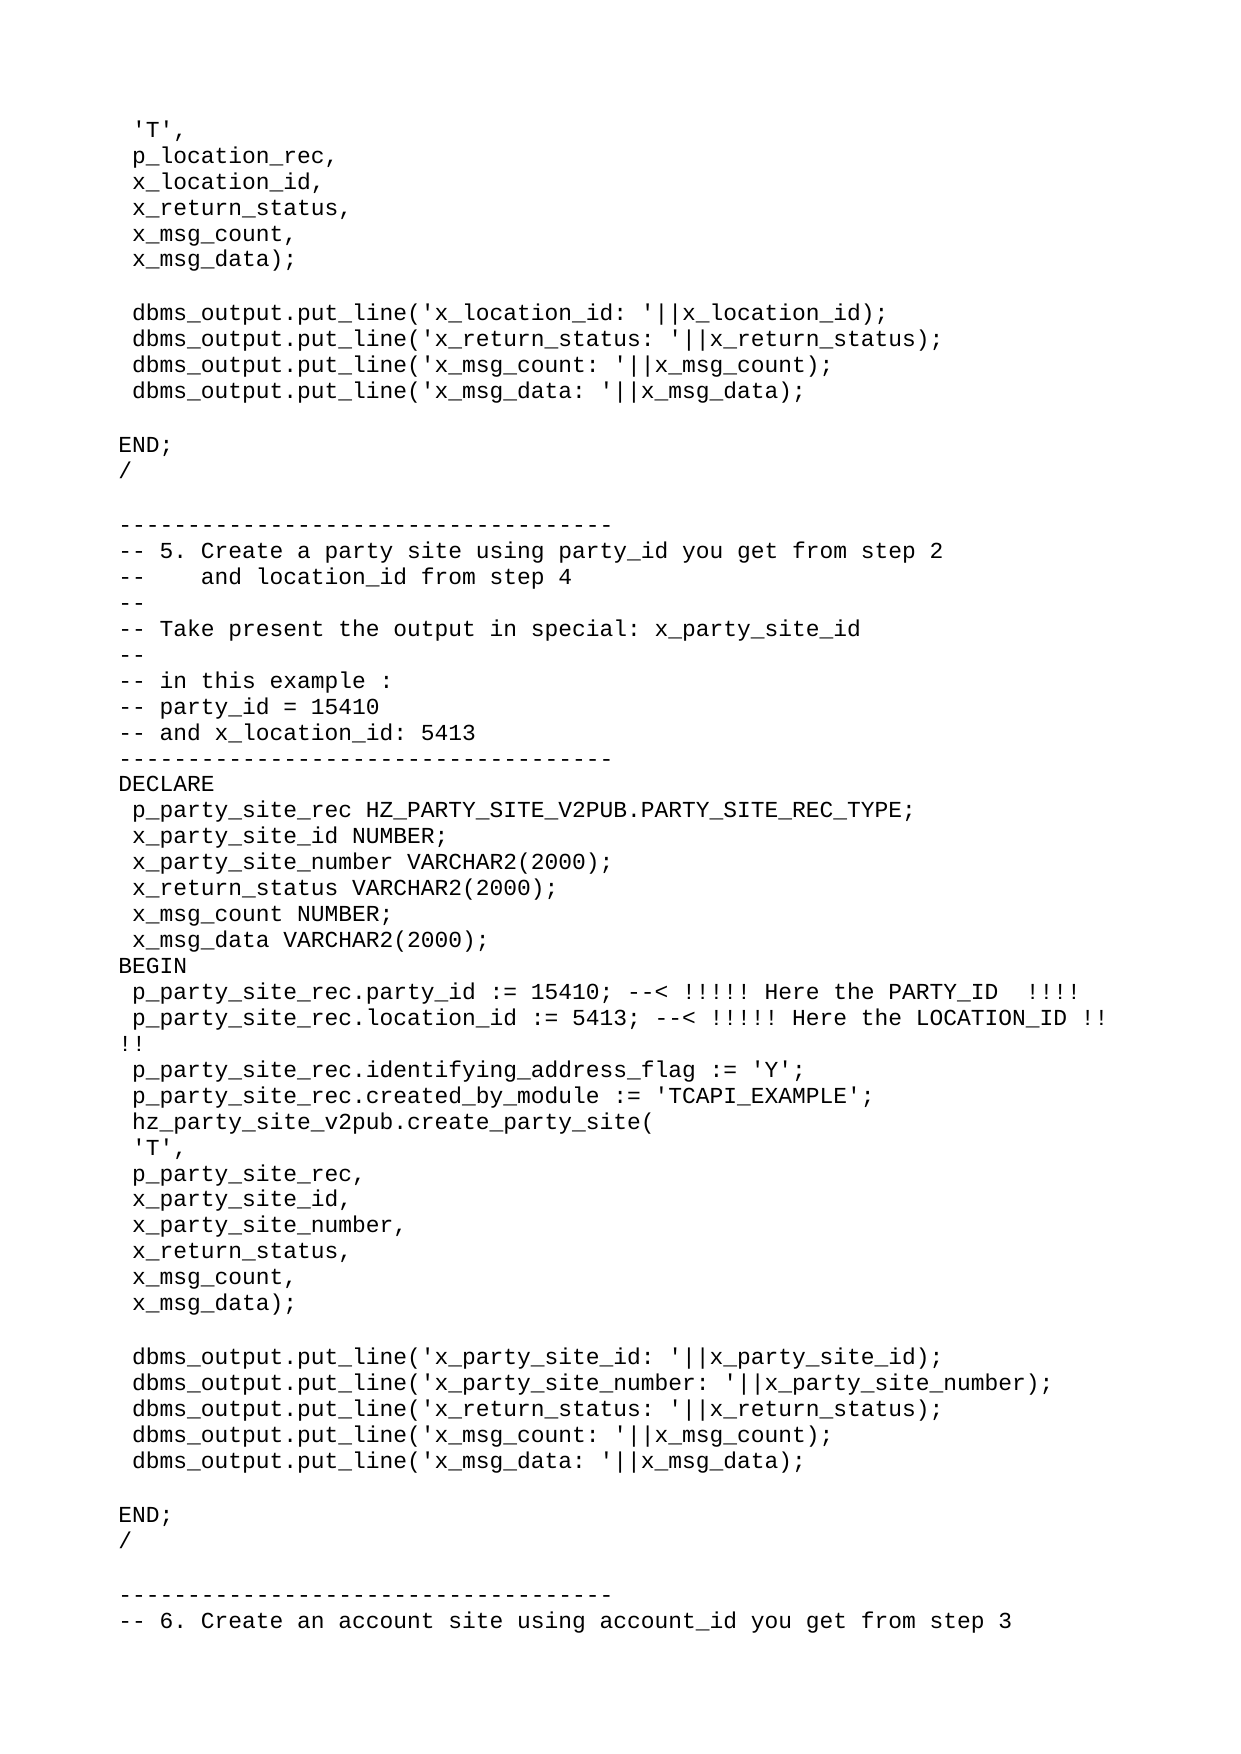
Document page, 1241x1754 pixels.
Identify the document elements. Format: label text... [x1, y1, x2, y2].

text p_party_site_rec, [118, 1162, 1122, 1188]
text dbms_output.put_line('x_party_site_number: '||x_party_site_number); [118, 1371, 1122, 1397]
text END; [118, 433, 1122, 459]
text x_msg_count, [118, 1266, 1122, 1292]
text -- party_id = 15410 [118, 695, 1122, 721]
text dbms_output.put_line('x_msg_count: '||x_msg_count); [118, 1423, 1122, 1449]
text x_party_site_id, [118, 1188, 1122, 1214]
text -- in this example : [118, 669, 1122, 695]
text p_party_site_rec.location_id := 5413; --< !!!!! Here the LOCATION_ID !! [118, 1006, 1122, 1032]
text / [118, 459, 1122, 485]
text dbms_output.put_line('x_location_id: '||x_location_id); [118, 302, 1122, 328]
text dbms_output.put_line('x_return_status: '||x_return_status); [118, 1397, 1122, 1423]
text !! [118, 1032, 1122, 1058]
text END; [118, 1503, 1122, 1529]
text dbms_output.put_line('x_msg_data: '||x_msg_data); [118, 1449, 1122, 1475]
text hz_party_site_v2pub.create_party_site( [118, 1110, 1122, 1136]
text x_party_site_number, [118, 1214, 1122, 1240]
text x_msg_data); [118, 248, 1122, 274]
text dbms_output.put_line('x_return_status: '||x_return_status); [118, 328, 1122, 354]
text x_party_site_id NUMBER; [118, 825, 1122, 851]
text p_location_rec, [118, 144, 1122, 170]
text x_msg_data VARCHAR2(2000); [118, 928, 1122, 954]
text -- 5. Create a party site using party_id you get from step 2 [118, 539, 1122, 565]
text dbms_output.put_line('x_party_site_id: '||x_party_site_id); [118, 1346, 1122, 1371]
text dbms_output.put_line('x_msg_data: '||x_msg_data); [118, 379, 1122, 406]
text p_party_site_rec.identifying_address_flag := 'Y'; [118, 1058, 1122, 1084]
text p_party_site_rec.party_id := 15410; --< !!!!! Here the PARTY_ID !!!! [118, 980, 1122, 1006]
text x_msg_count NUMBER; [118, 902, 1122, 928]
text BEGIN [118, 954, 1122, 980]
text DECLARE [118, 773, 1122, 799]
text -- [118, 643, 1122, 669]
text -- [118, 591, 1122, 617]
text x_msg_data); [118, 1292, 1122, 1317]
text ------------------------------------ [118, 747, 1122, 773]
text p_party_site_rec HZ_PARTY_SITE_V2PUB.PARTY_SITE_REC_TYPE; [118, 799, 1122, 825]
text x_msg_count, [118, 222, 1122, 248]
text x_return_status, [118, 1240, 1122, 1266]
text x_return_status VARCHAR2(2000); [118, 877, 1122, 902]
text -- and x_location_id: 5413 [118, 721, 1122, 747]
text -- and location_id from step 4 [118, 565, 1122, 591]
text x_return_status, [118, 196, 1122, 222]
text -- 6. Create an account site using account_id you get from step 3 [118, 1609, 1122, 1635]
text 'T', [118, 118, 1122, 144]
text 'T', [118, 1136, 1122, 1162]
text dbms_output.put_line('x_msg_count: '||x_msg_count); [118, 354, 1122, 379]
text / [118, 1529, 1122, 1555]
text ------------------------------------ [118, 513, 1122, 539]
text x_party_site_number VARCHAR2(2000); [118, 851, 1122, 877]
text ------------------------------------ [118, 1583, 1122, 1609]
text p_party_site_rec.created_by_module := 'TCAPI_EXAMPLE'; [118, 1084, 1122, 1110]
text -- Take present the output in special: x_party_site_id [118, 617, 1122, 643]
text x_location_id, [118, 170, 1122, 196]
